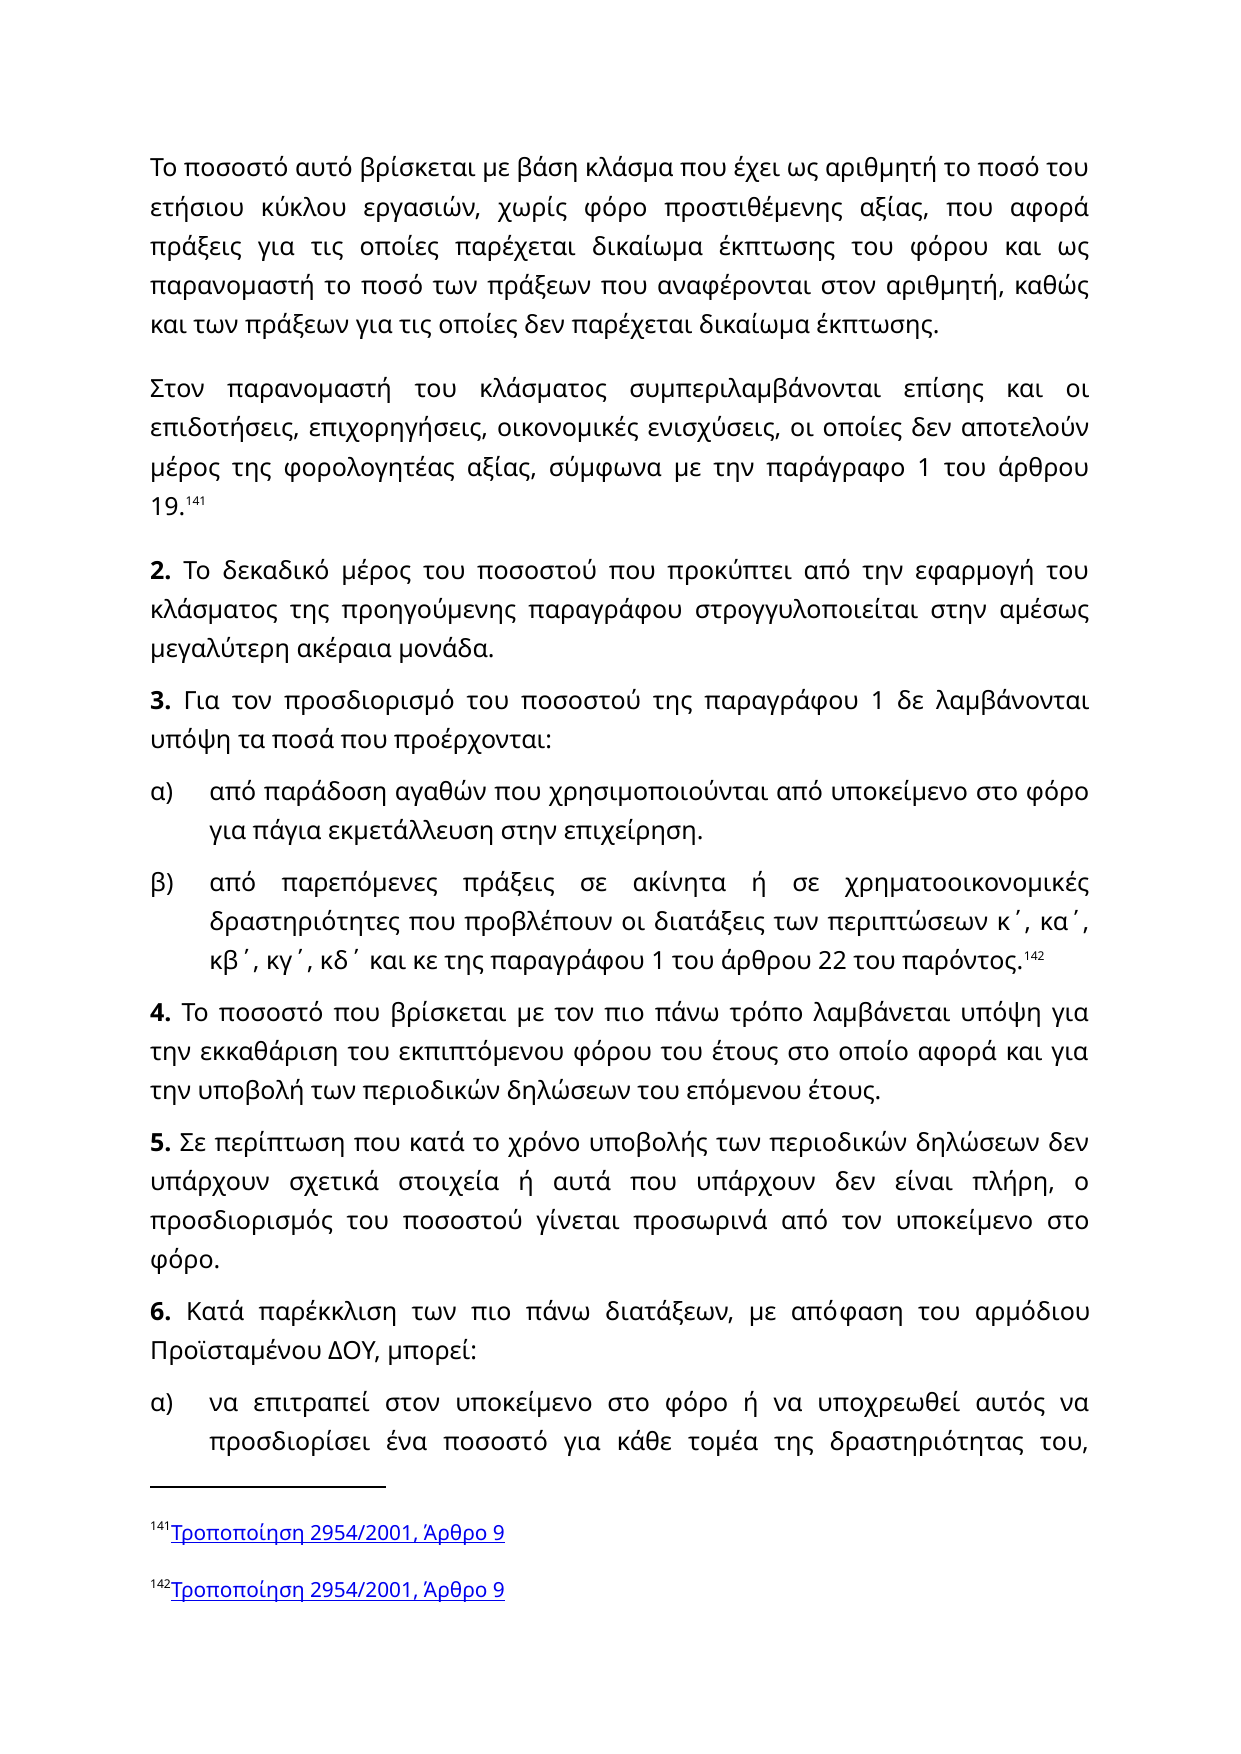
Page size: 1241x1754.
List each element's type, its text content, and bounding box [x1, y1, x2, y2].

list α) να επιτραπεί στον υποκείμενο στο φόρο ή να υποχρεωθεί αυτός να προσδιορίσει ένα ποσοστό για κάθε τομέα της δραστηριότητας του, [150, 1384, 1090, 1457]
text 5. Σε περίπτωση που κατά το χρόνο υποβολής των περιοδικών δηλώσεων δεν υπάρχουν σχετικά στοιχεία ή αυτά που υπάρχουν δεν είναι πλήρη, ο προσδιορισμός του ποσοστού γίνεται προσωρινά από τον υποκείμενο στο φόρο. [150, 1124, 1090, 1276]
list β) από παρεπόμενες πράξεις σε ακίνητα ή σε χρηματοοικονομικές δραστηριότητες που προβλέπουν οι διατάξεις των περιπτώσεων κ΄, κα΄, κβ΄, κγ΄, κδ΄ και κε της παραγράφου 1 του άρθρου 22 του παρόντος. [150, 864, 1090, 977]
text 2. Το δεκαδικό μέρος του ποσοστού που προκύπτει από την εφαρμογή του κλάσματος της προηγούμενης παραγράφου στρογγυλοποιείται στην αμέσως μεγαλύτερη ακέραια μονάδα. [150, 552, 1090, 665]
text 4. Το ποσοστό που βρίσκεται με τον πιο πάνω τρόπο λαμβάνεται υπόψη για την εκκαθάριση του εκπιπτόμενου φόρου του έτους στο οποίο αφορά και για την υποβολή των περιοδικών δηλώσεων του επόμενου έτους. [150, 994, 1090, 1107]
text 6. Κατά παρέκκλιση των πιο πάνω διατάξεων, με από­φαση του αρμόδιου Προϊσταμένου ΔΟΥ, μπορεί: [150, 1293, 1090, 1367]
text Τροποποίηση 2954/2001, Άρθρο 9 [150, 1576, 1090, 1604]
text Τροποποίηση 2954/2001, Άρθρο 9 [150, 1518, 1090, 1546]
list α) από παράδοση αγαθών που χρησιμοποιούνται από υποκείμενο στο φόρο για πάγια εκμετάλλευση στην επιχείρηση. [150, 773, 1090, 847]
text 3. Για τον προσδιορισμό του ποσοστού της παραγράφου 1 δε λαμβάνονται υπόψη τα ποσά που προέρχονται: [150, 682, 1090, 756]
text Το ποσοστό αυτό βρίσκεται με βάση κλάσμα που έχει ως αριθμητή το ποσό του ετήσιου κύκλου εργασιών, χωρίς φόρο προστιθέμενης αξίας, που αφορά πράξεις για τις οποίες παρέχεται δικαίωμα έκπτωσης του φόρου και ως παρανομαστή το ποσό των πράξεων που αναφέρονται στον αριθμητή, καθώς και των πράξεων για τις οποίες δεν παρέχεται δικαίωμα έκπτωσης. [150, 150, 1090, 341]
text Στον παρανομαστή του κλάσματος συμπεριλαμβάνονται επίσης και οι επιδοτήσεις, επιχορηγήσεις, οικονομικές ενισχύσεις, οι οποίες δεν αποτελούν μέρος της φορολογητέας αξίας, σύμφωνα με την παράγραφο 1 του άρθρου 19. [150, 371, 1090, 522]
